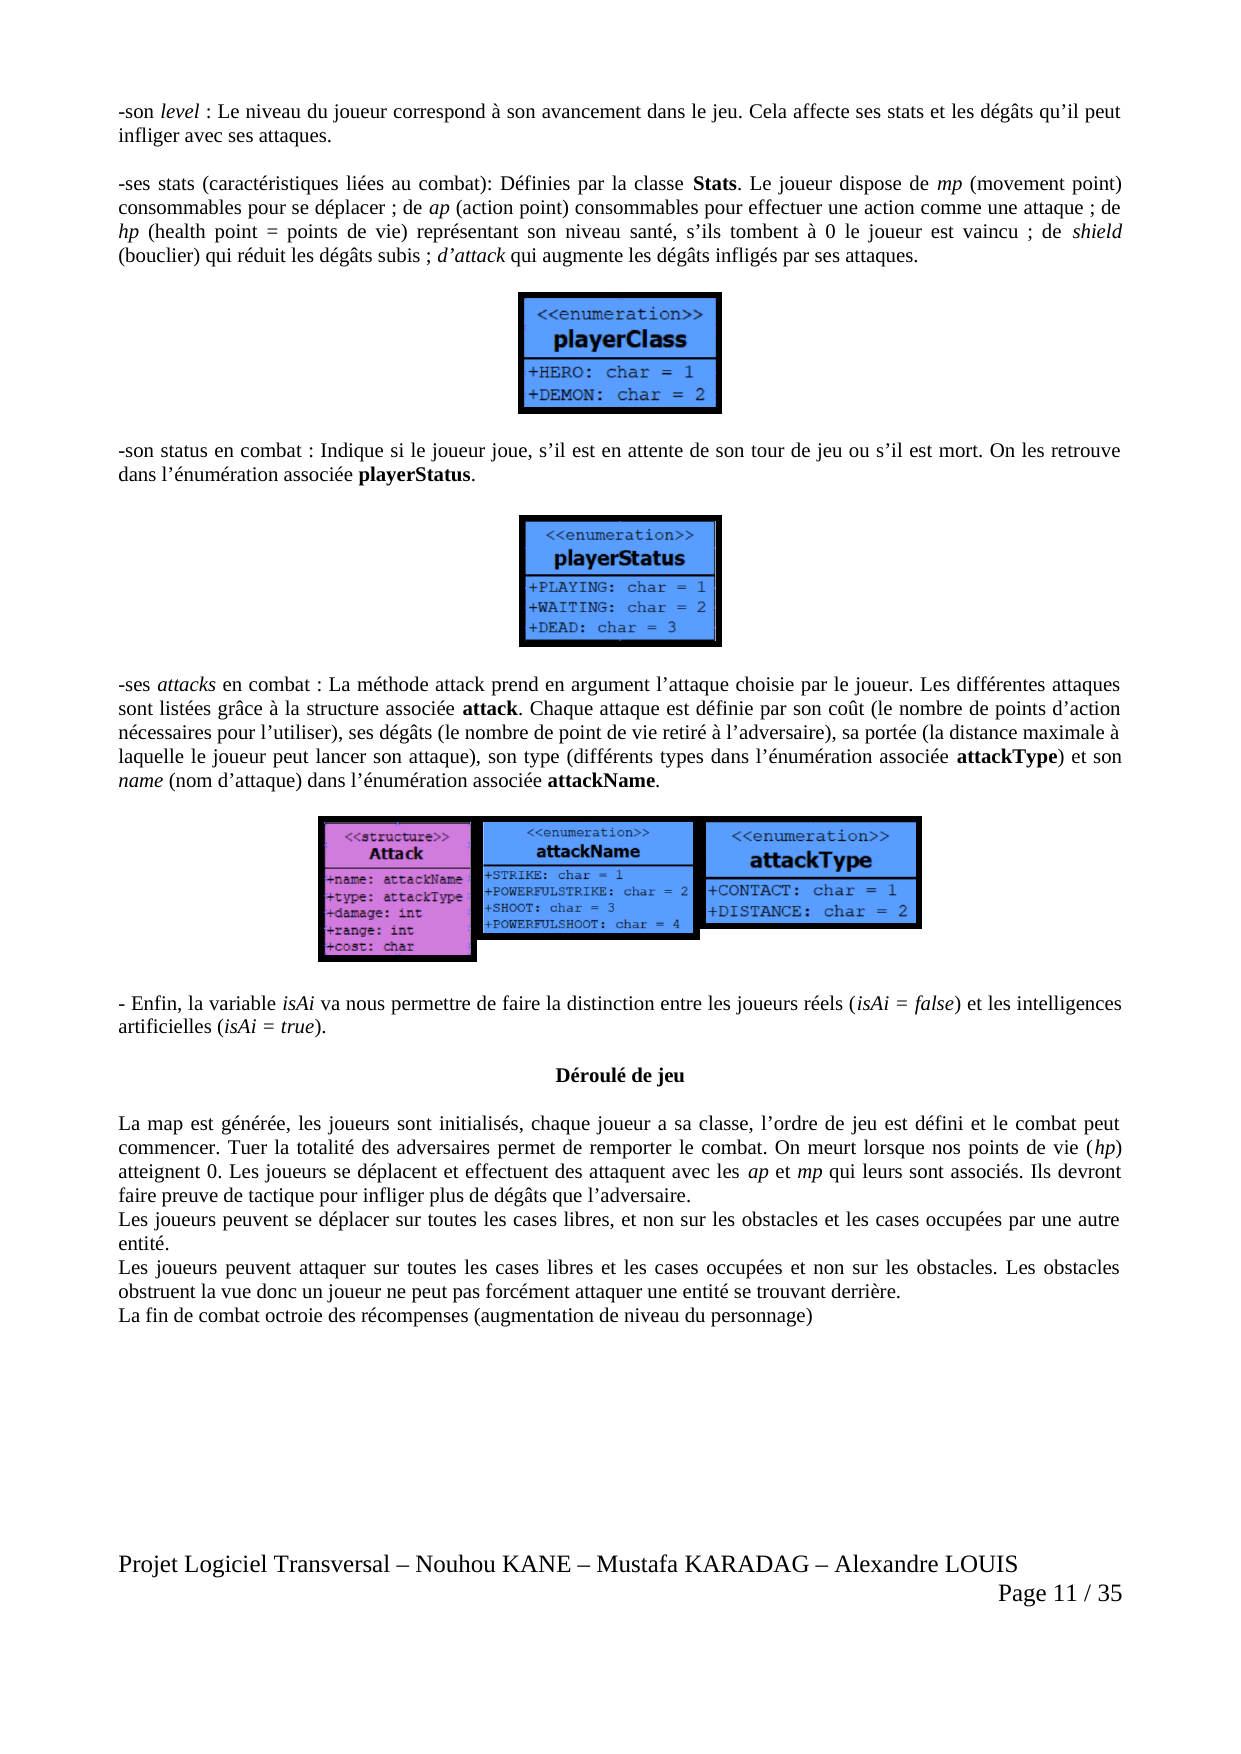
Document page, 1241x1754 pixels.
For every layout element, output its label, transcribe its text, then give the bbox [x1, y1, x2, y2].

text Les joueurs peuvent attaquer sur toutes les cases libres et les cases occupées et non sur les obstacles. Les obstacles obstruent la vue donc un joueur ne peut pas forcément attaquer une entité se trouvant derrière. [118, 1255, 1122, 1303]
text La fin de combat octroie des récompenses (augmentation de niveau du personnage) [118, 1303, 1122, 1327]
text -son level : Le niveau du joueur correspond à son avancement dans le jeu. Cela affecte ses stats et les dégâts qu’il peut infliger avec ses attaques. [118, 99, 1122, 147]
text -son status en combat : Indique si le joueur joue, s’il est en attente de son tour de jeu ou s’il est mort. On les retrouve dans l’énumération associée playerStatus. [118, 438, 1122, 486]
text La map est générée, les joueurs sont initialisés, chaque joueur a sa classe, l’ordre de jeu est défini et le combat peut commencer. Tuer la totalité des adversaires permet de remporter le combat. On meurt lorsque nos points de vie (hp) atteignent 0. Les joueurs se déplacent et effectuent des attaquent avec les ap et mp qui leurs sont associés. Ils devront faire preuve de tactique pour infliger plus de dégâts que l’adversaire. [118, 1111, 1122, 1207]
text -ses stats (caractéristiques liées au combat): Définies par la classe Stats. Le joueur dispose de mp (movement point) consommables pour se déplacer ; de ap (action point) consommables pour effectuer une action comme une attaque ; de hp (health point = points de vie) représentant son niveau santé, s’ils tombent à 0 le joueur est vaincu ; de shield (bouclier) qui réduit les dégâts subis ; d’attack qui augmente les dégâts infligés par ses attaques. [118, 171, 1122, 267]
text - Enfin, la variable isAi va nous permettre de faire la distinction entre les joueurs réels (isAi = false) et les intelligences artificielles (isAi = true). [118, 990, 1122, 1038]
text Déroulé de jeu [118, 1063, 1122, 1087]
text -ses attacks en combat : La méthode attack prend en argument l’attaque choisie par le joueur. Les différentes attaques sont listées grâce à la structure associée attack. Chaque attaque est définie par son coût (le nombre de points d’action nécessaires pour l’utiliser), ses dégâts (le nombre de point de vie retiré à l’adversaire), sa portée (la distance maximale à laquelle le joueur peut lancer son attaque), son type (différents types dans l’énumération associée attackType) et son name (nom d’attaque) dans l’énumération associée attackName. [118, 672, 1122, 792]
text Les joueurs peuvent se déplacer sur toutes les cases libres, et non sur les obstacles et les cases occupées par une autre entité. [118, 1207, 1122, 1255]
